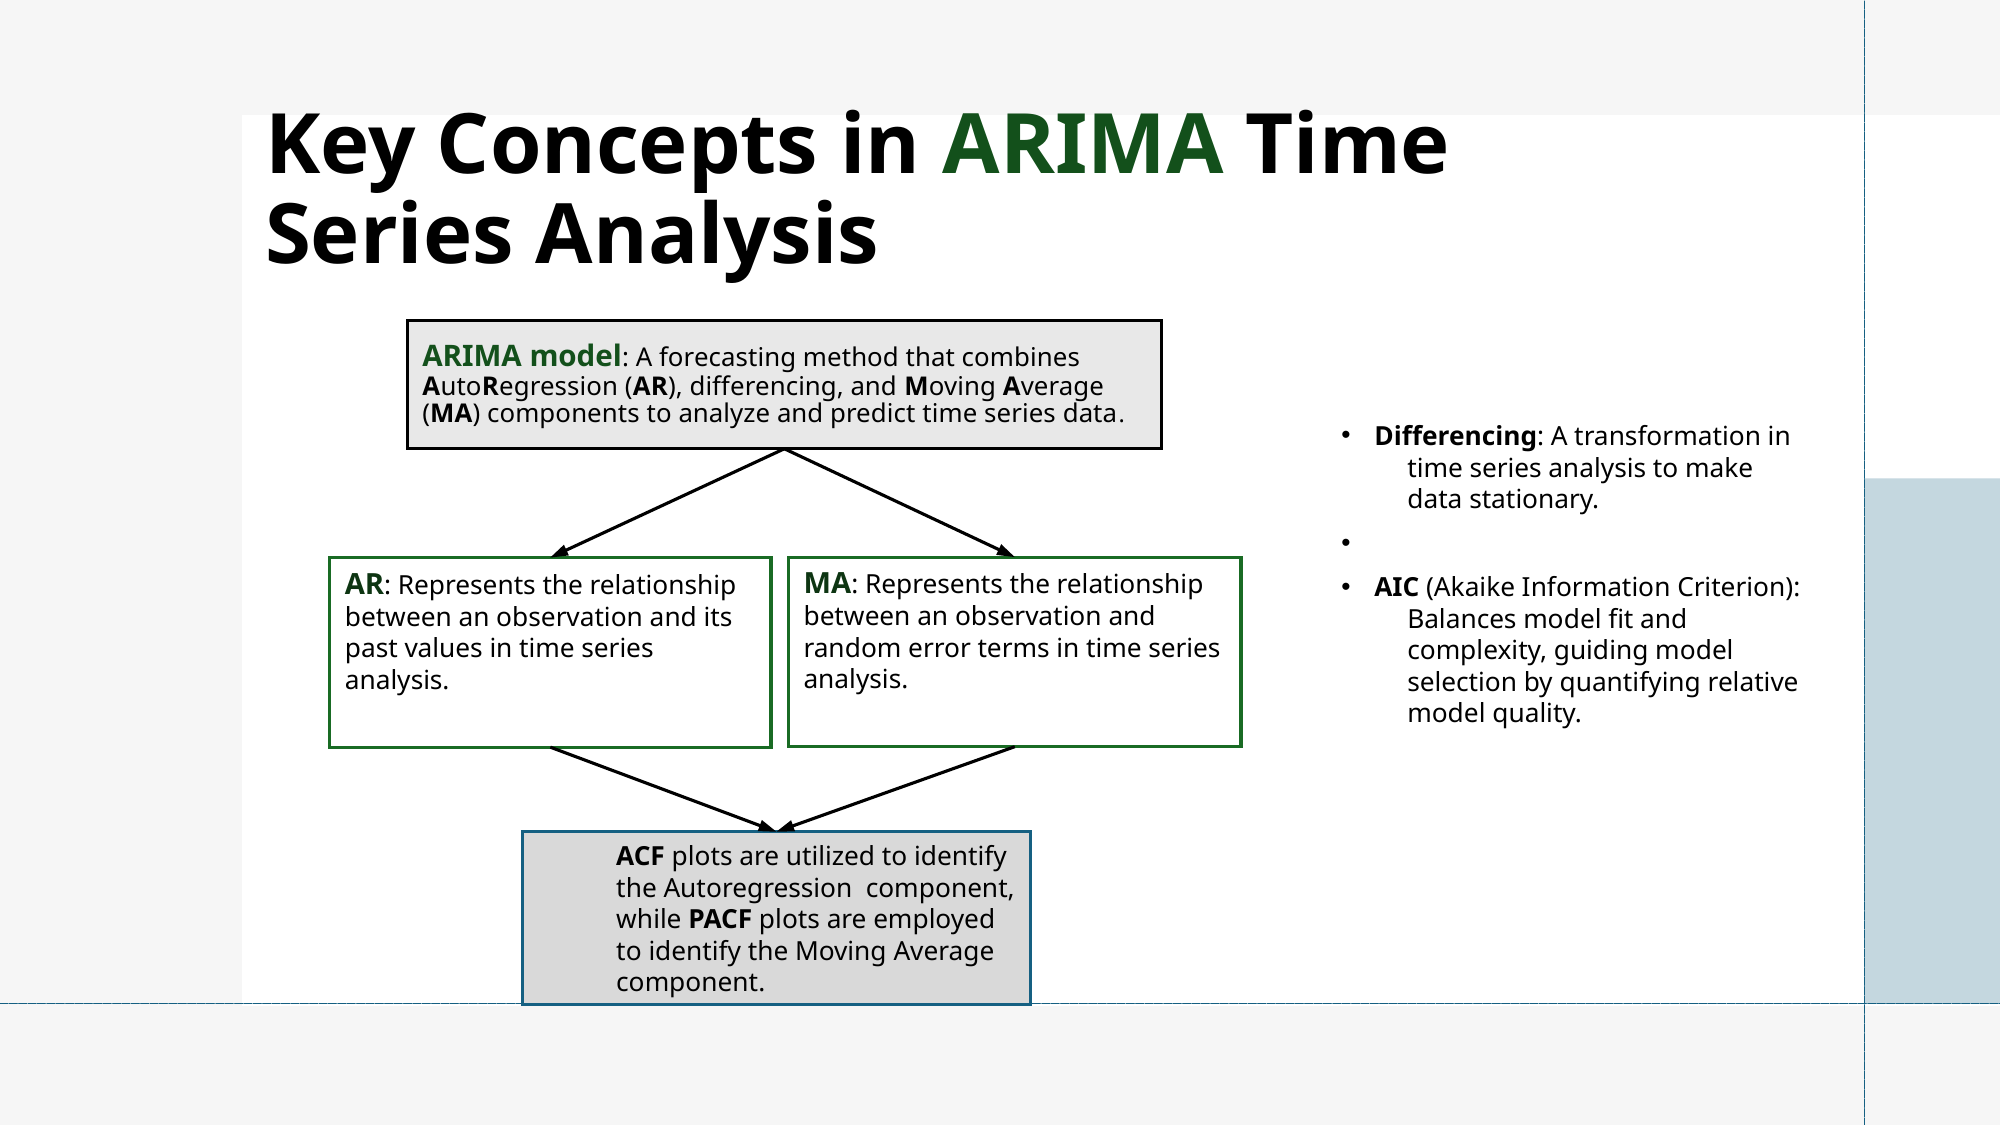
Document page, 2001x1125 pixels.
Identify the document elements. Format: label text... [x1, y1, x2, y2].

text_box Differencing: A transformation in time series analysis to make data stationary. AIC (Akaike Information Criterion): Balances model fit and complexity, guiding model selection by quantifying relative model quality. [1247, 411, 1829, 733]
text_box [0, 1004, 1864, 1125]
text_box ACF plots are utilized to identify the Autoregression component, while PACF plots are employed to identify the Moving Average component. [522, 831, 1031, 975]
text_box [0, 0, 1864, 1003]
text_box AR: Represents the relationship between an observation and its past values in time series analysis. [329, 557, 772, 729]
text_box ARIMA model: A forecasting method that combines AutoRegression (AR), differencing, and Moving Average (MA) components to analyze and predict time series data. [407, 320, 1162, 449]
text_box [1865, 0, 2000, 1003]
text_box [1865, 1004, 2000, 1125]
text_box MA: Represents the relationship between an observation and random error terms in time series analysis. [788, 557, 1241, 729]
text_box [563, 451, 1003, 830]
title Key Concepts in ARIMA Time Series Analysis [250, 67, 1475, 289]
